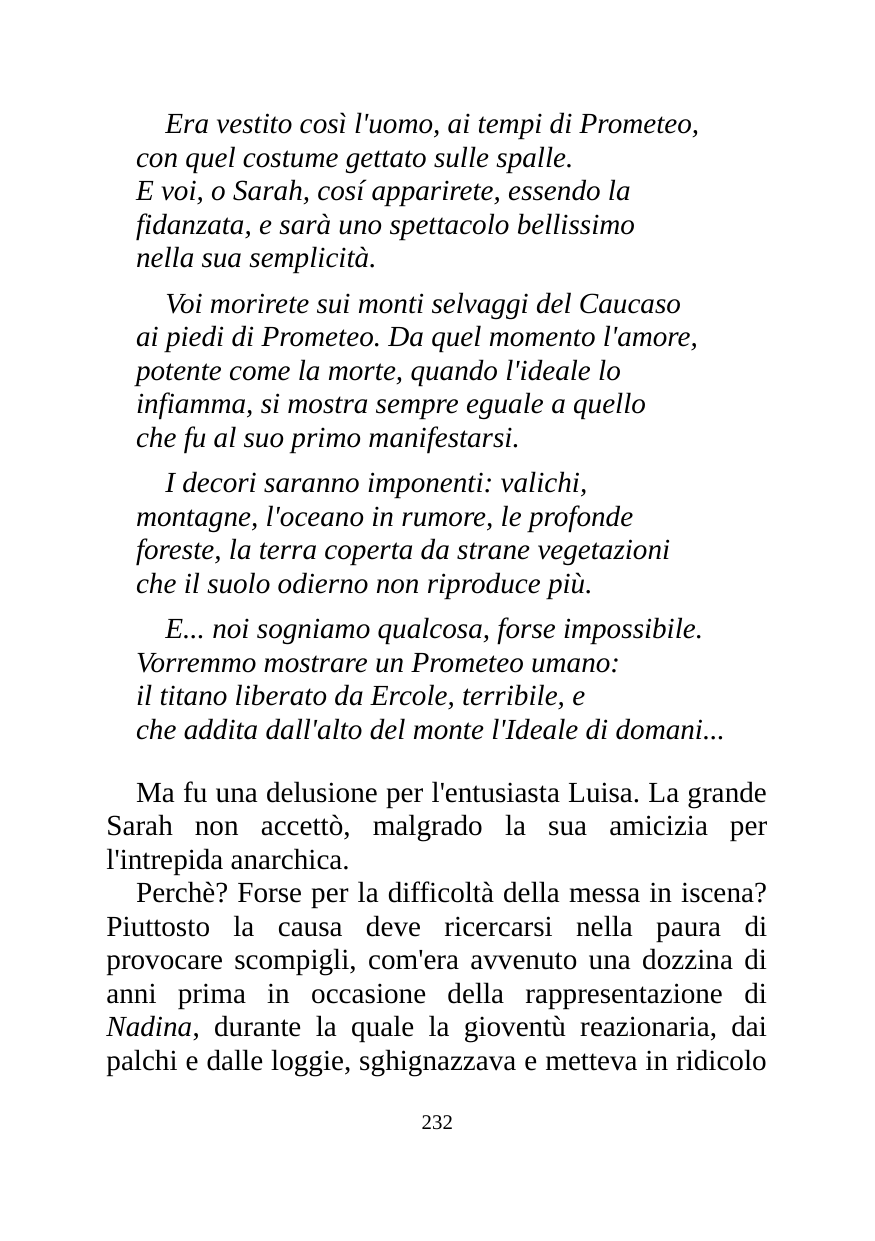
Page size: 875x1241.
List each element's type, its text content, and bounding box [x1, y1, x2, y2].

text Voi morirete sui monti selvaggi del Caucaso ai piedi di Prometeo. Da quel momento l'amore, potente come la morte, quando l'ideale lo infiamma, si mostra sempre eguale a quello che fu al suo primo manifestarsi. [136, 286, 768, 453]
text E... noi sogniamo qualcosa, forse impossibile. Vorremmo mostrare un Prometeo umano: il titano liberato da Ercole, terribile, e che addita dall'alto del monte l'Ideale di domani... [136, 611, 768, 745]
text I decori saranno imponenti: valichi, montagne, l'oceano in rumore, le profonde foreste, la terra coperta da strane vegetazioni che il suolo odierno non riproduce più. [136, 465, 768, 599]
text Era vestito così l'uomo, ai tempi di Prometeo, con quel costume gettato sulle spalle. E voi, o Sarah, cosí apparirete, essendo la fidanzata, e sarà uno spettacolo bellissimo nella sua semplicità. [136, 106, 768, 274]
text Ma fu una delusione per l'entusiasta Luisa. La grande Sarah non accettò, malgrado la sua amicizia per l'intrepida anarchica. [106, 775, 768, 875]
text Perchè? Forse per la difficoltà della messa in iscena? Piuttosto la causa deve ricercarsi nella paura di provocare scompigli, com'era avvenuto una dozzina di anni prima in occasione della rappresentazione di Nadina, durante la quale la gioventù reazionaria, dai palchi e dalle loggie, sghignazzava e metteva in ridicolo [106, 875, 768, 1077]
